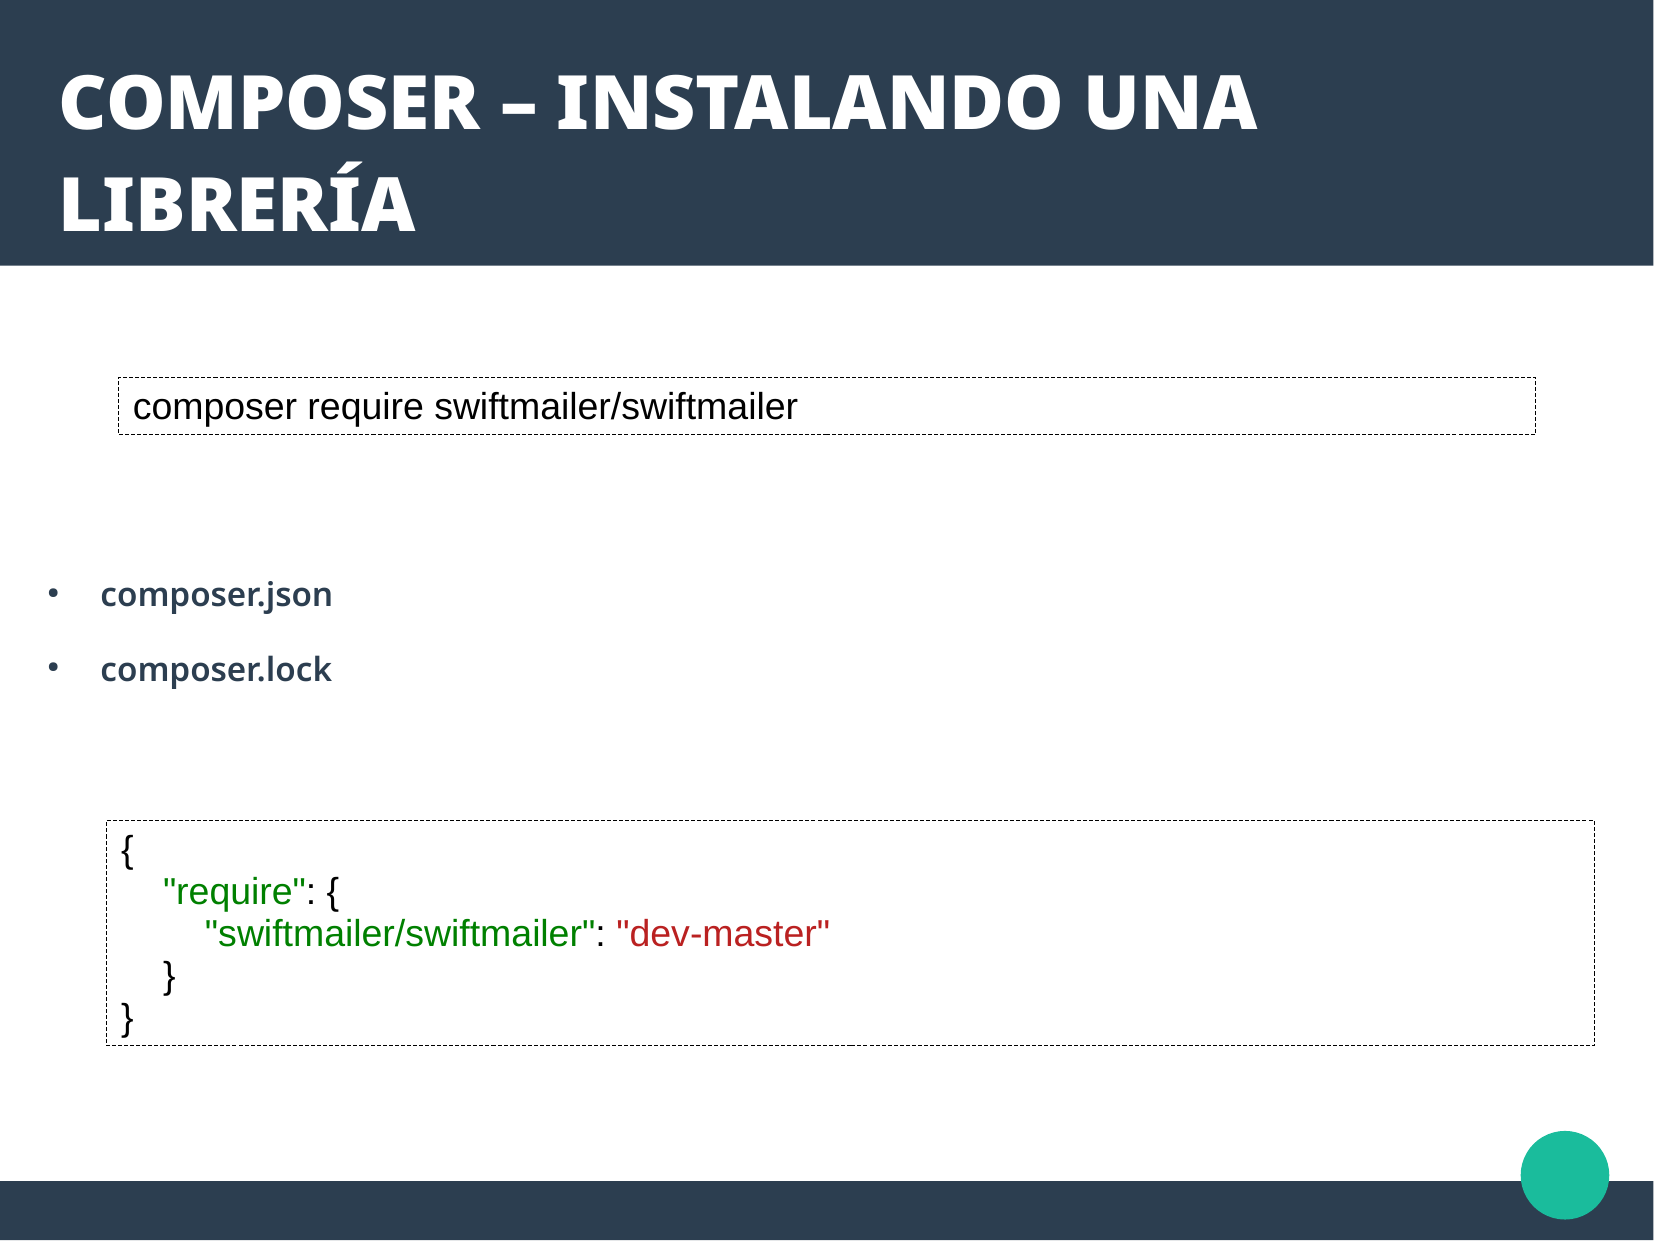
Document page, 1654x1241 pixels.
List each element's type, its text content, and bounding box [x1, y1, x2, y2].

title COMPOSER – INSTALANDO UNA LIBRERÍA [59, 49, 1595, 207]
text_box composer require swiftmailer/swiftmailer [118, 377, 1536, 435]
list composer.json composer.lock [29, 496, 1565, 721]
text_box { "require": { "swiftmailer/swiftmailer": "dev-master" } } [106, 820, 1595, 1046]
